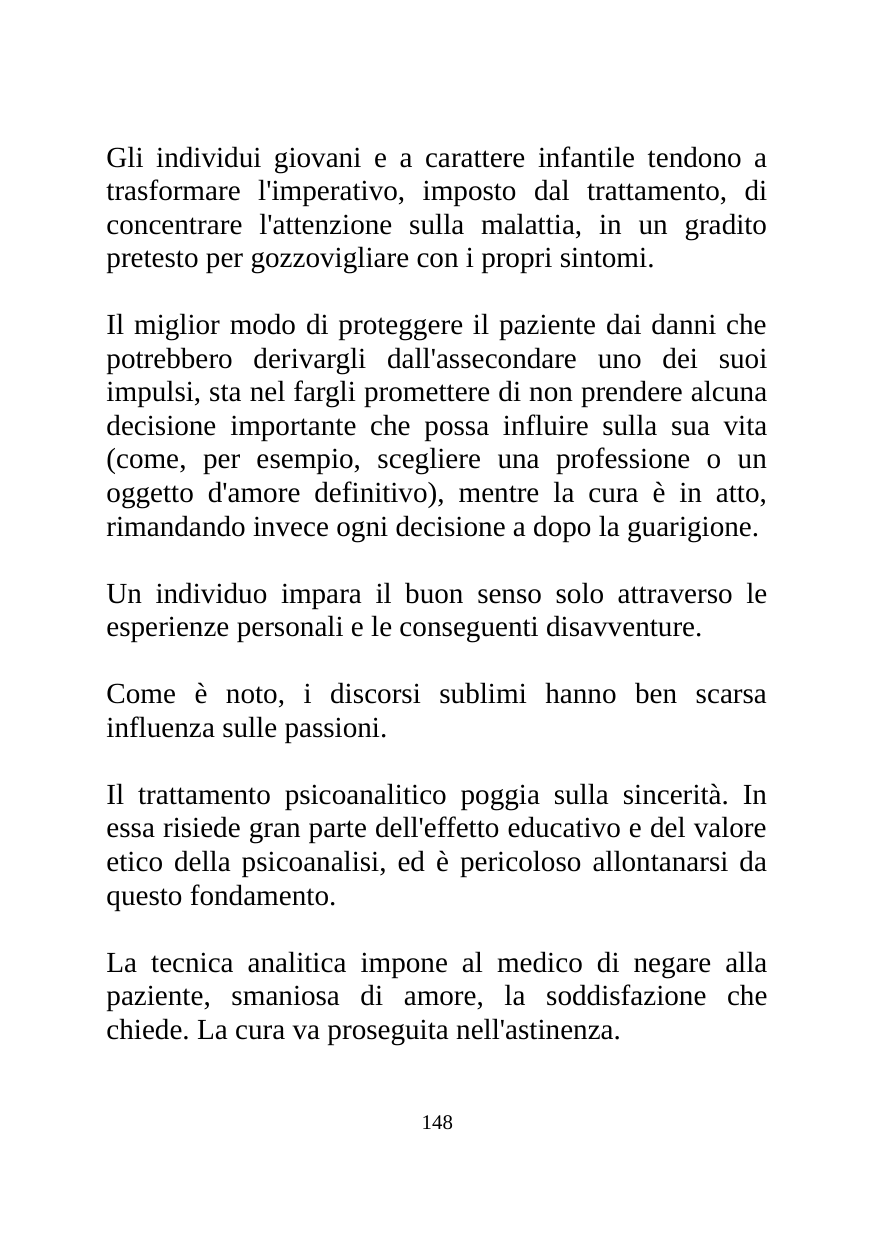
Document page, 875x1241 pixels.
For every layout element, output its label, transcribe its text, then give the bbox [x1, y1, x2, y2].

text Il miglior modo di proteggere il paziente dai danni che potrebbero derivargli dall'assecondare uno dei suoi impulsi, sta nel fargli promettere di non prendere alcuna decisione importante che possa influire sulla sua vita (come, per esempio, scegliere una professione o un oggetto d'amore definitivo), mentre la cura è in atto, rimandando invece ogni decisione a dopo la guarigione. [106, 307, 768, 542]
text Il trattamento psicoanalitico poggia sulla sincerità. In essa risiede gran parte dell'effetto educativo e del valore etico della psicoanalisi, ed è pericoloso allontanarsi da questo fondamento. [106, 777, 768, 911]
text Gli individui giovani e a carattere infantile tendono a trasformare l'imperativo, imposto dal trattamento, di concentrare l'attenzione sulla malattia, in un gradito pretesto per gozzovigliare con i propri sintomi. [106, 140, 768, 274]
text La tecnica analitica impone al medico di negare alla paziente, smaniosa di amore, la soddisfazione che chiede. La cura va proseguita nell'astinenza. [106, 945, 768, 1045]
text Come è noto, i discorsi sublimi hanno ben scarsa influenza sulle passioni. [106, 676, 768, 743]
text Un individuo impara il buon senso solo attraverso le esperienze personali e le conseguenti disavventure. [106, 576, 768, 643]
